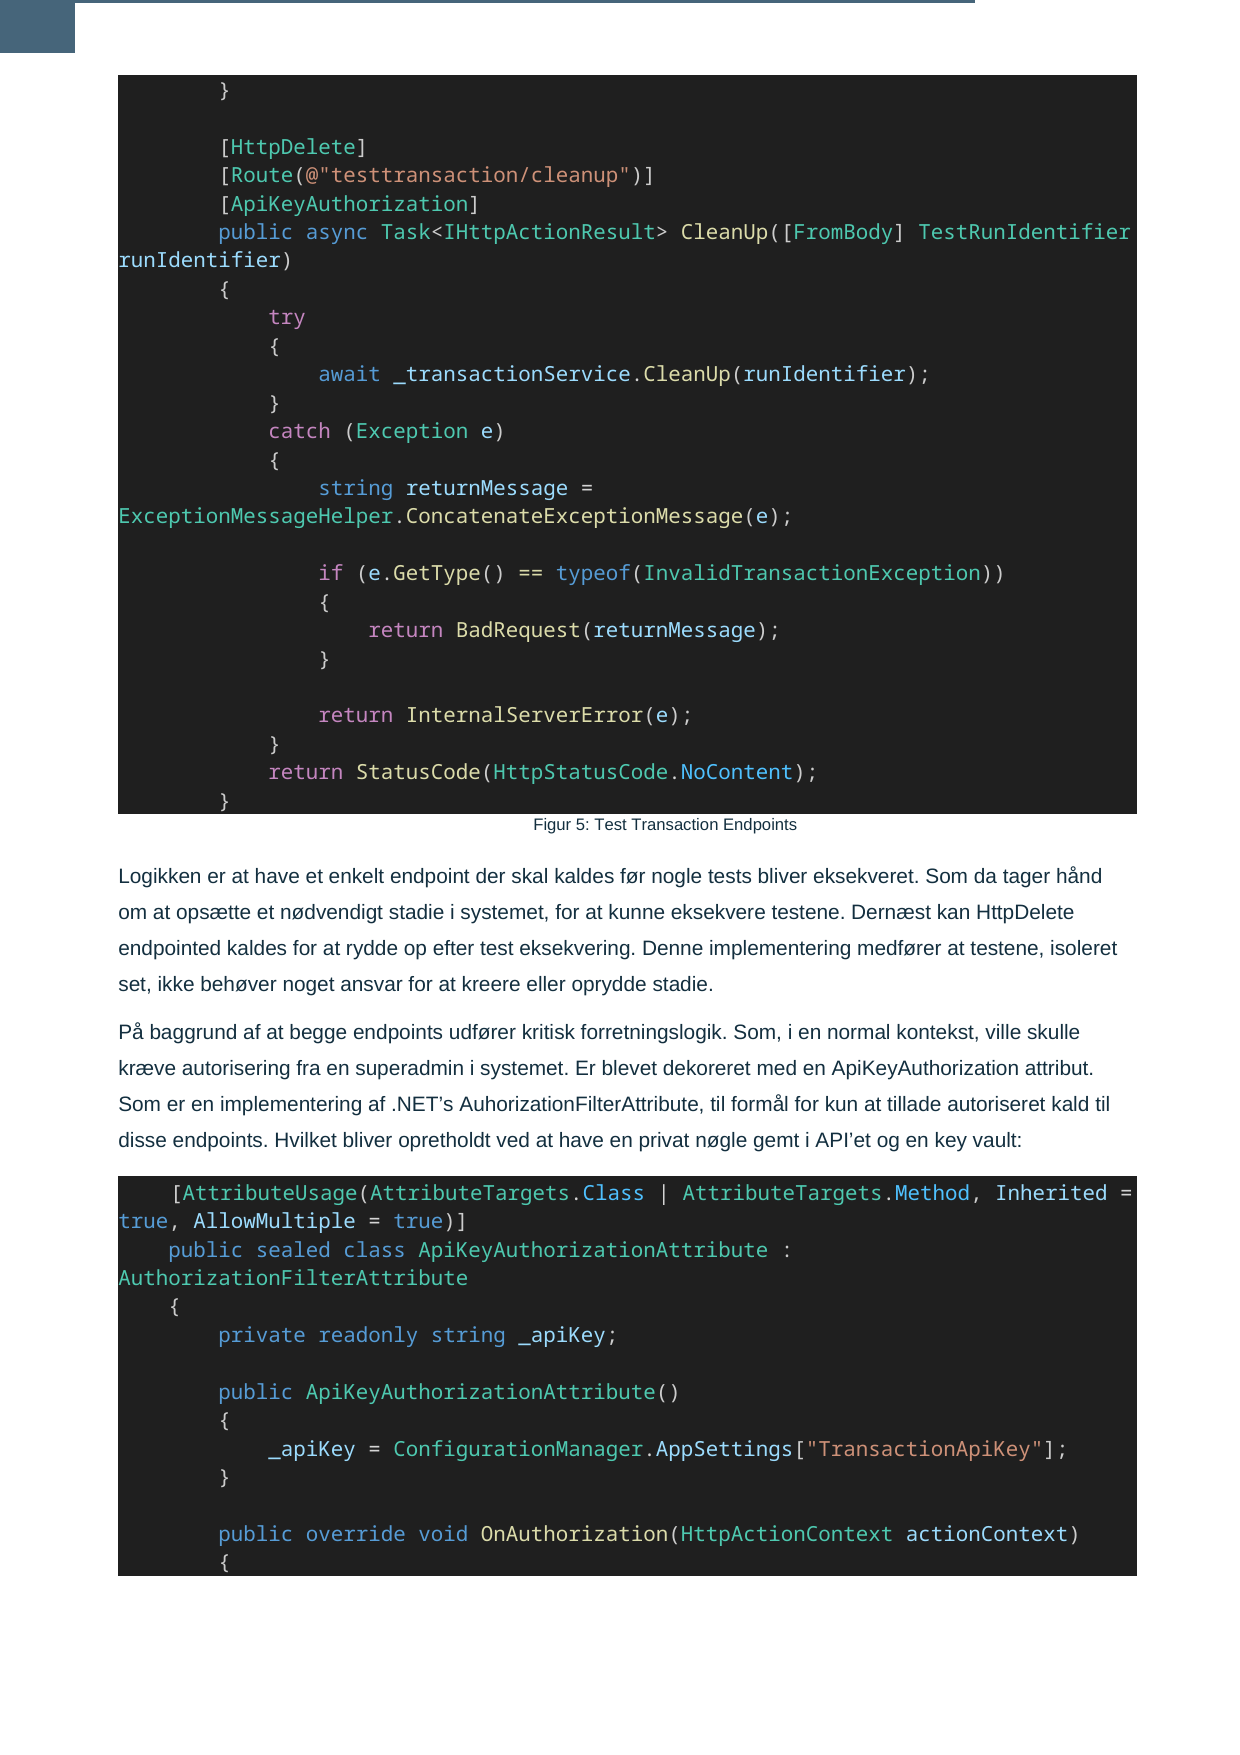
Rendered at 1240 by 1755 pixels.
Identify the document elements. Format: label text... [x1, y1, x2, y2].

text { [118, 1292, 1137, 1320]
text [ApiKeyAuthorization] [118, 189, 1137, 217]
text return StatusCode(HttpStatusCode.NoContent); [118, 757, 1137, 786]
text { [118, 331, 1137, 359]
text [AttributeUsage(AttributeTargets.Class | AttributeTargets.Method, Inherited = true, AllowMultiple = true)] [118, 1176, 1137, 1235]
text _apiKey = ConfigurationManager.AppSettings["TransactionApiKey"]; [118, 1434, 1137, 1462]
text } [118, 729, 1137, 757]
text { [118, 587, 1137, 615]
text Figur 5: Test Transaction Endpoints [118, 814, 1137, 833]
text På baggrund af at begge endpoints udfører kritisk forretningslogik. Som, i en normal kontekst, ville skulle kræve autorisering fra en superadmin i systemet. Er blevet dekoreret med en ApiKeyAuthorization attribut. Som er en implementering af .NET’s AuhorizationFilterAttribute, til formål for kun at tillade autoriseret kald til disse endpoints. Hvilket bliver opretholdt ved at have en privat nøgle gemt i API’et og en key vault: [118, 1020, 1137, 1152]
text } [118, 644, 1137, 672]
text } [118, 388, 1137, 416]
text [Route(@"testtransaction/cleanup")] [118, 160, 1137, 189]
text string returnMessage = ExceptionMessageHelper.ConcatenateExceptionMessage(e); [118, 473, 1137, 530]
text if (e.GetType() == typeof(InvalidTransactionException)) [118, 558, 1137, 587]
text public ApiKeyAuthorizationAttribute() [118, 1377, 1137, 1405]
text } [118, 786, 1137, 814]
text } [118, 1462, 1137, 1491]
text public override void OnAuthorization(HttpActionContext actionContext) [118, 1519, 1137, 1547]
text await _transactionService.CleanUp(runIdentifier); [118, 359, 1137, 388]
text try [118, 302, 1137, 331]
text public async Task<IHttpActionResult> CleanUp([FromBody] TestRunIdentifier runIdentifier) [118, 217, 1137, 274]
text } [118, 75, 1137, 103]
text { [118, 1405, 1137, 1434]
text catch (Exception e) [118, 416, 1137, 445]
text { [118, 1547, 1137, 1576]
text { [118, 274, 1137, 302]
text return BadRequest(returnMessage); [118, 615, 1137, 644]
text return InternalServerError(e); [118, 701, 1137, 729]
text private readonly string _apiKey; [118, 1320, 1137, 1348]
text public sealed class ApiKeyAuthorizationAttribute : AuthorizationFilterAttribute [118, 1235, 1137, 1292]
text { [118, 445, 1137, 473]
text [HttpDelete] [118, 132, 1137, 160]
text Logikken er at have et enkelt endpoint der skal kaldes før nogle tests bliver eksekveret. Som da tager hånd om at opsætte et nødvendigt stadie i systemet, for at kunne eksekvere testene. Dernæst kan HttpDelete endpointed kaldes for at rydde op efter test eksekvering. Denne implementering medfører at testene, isoleret set, ikke behøver noget ansvar for at kreere eller oprydde stadie. [118, 864, 1137, 996]
